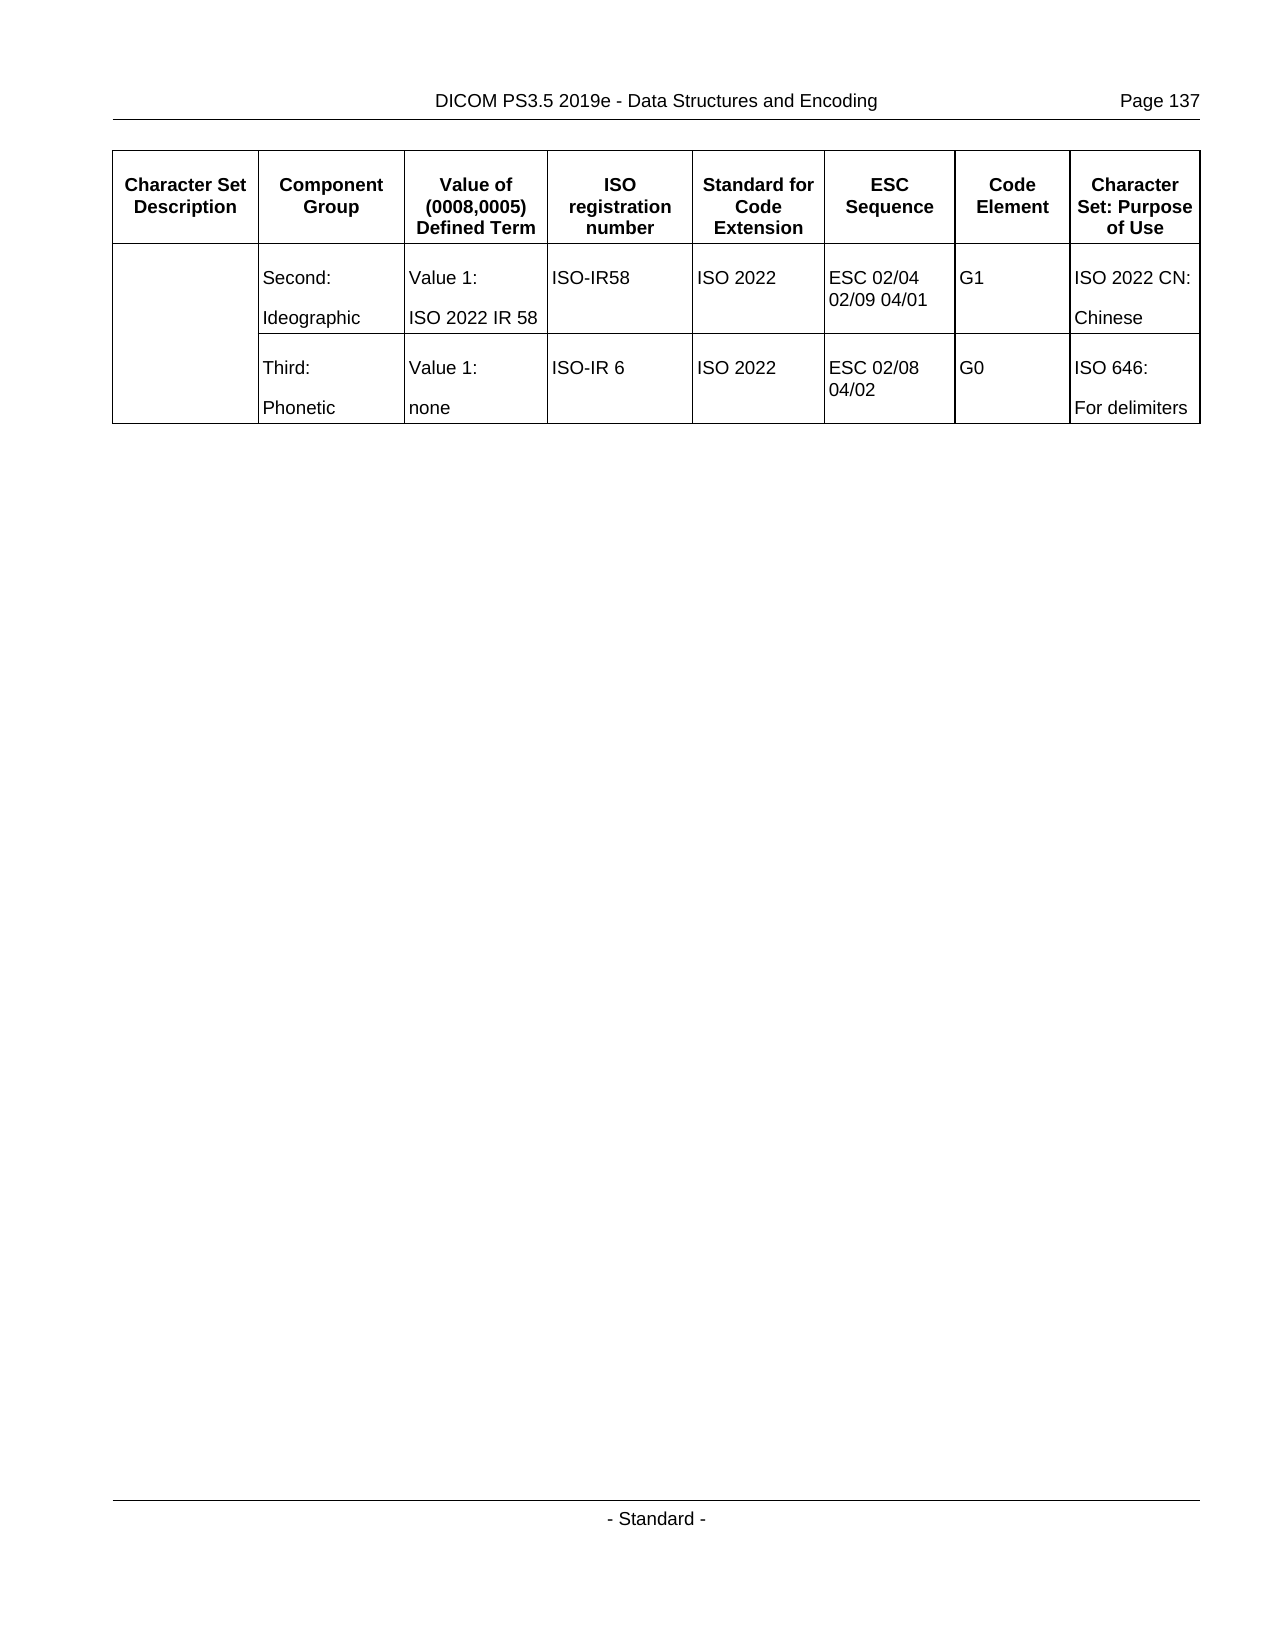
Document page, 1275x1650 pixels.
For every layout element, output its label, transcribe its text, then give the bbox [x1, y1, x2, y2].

table_header Standard for Code Extension [693, 151, 824, 243]
table_cell ISO-IR58 [548, 244, 692, 333]
table_header Code Element [956, 151, 1069, 243]
table_cell ISO 2022 [693, 334, 824, 423]
table_cell ISO 2022 [693, 244, 824, 333]
table_cell ESC 02/08 04/02 [825, 334, 954, 423]
table_cell Value 1: ISO 2022 IR 58 [405, 244, 547, 333]
table_header Character Set Description [113, 151, 258, 243]
table_cell Second: Ideographic [259, 244, 404, 333]
table_header Component Group [259, 151, 404, 243]
table_header Character Set: Purpose of Use [1071, 151, 1199, 243]
table_cell ESC 02/04 02/09 04/01 [825, 244, 954, 333]
table_cell G1 [956, 244, 1069, 333]
table_cell ISO 2022 CN: Chinese [1071, 244, 1199, 333]
table_cell ISO 646: For delimiters [1071, 334, 1199, 423]
table_cell ISO-IR 6 [548, 334, 692, 423]
table_header Value of (0008,0005) Defined Term [405, 151, 547, 243]
table_cell [113, 244, 258, 423]
table_header ESC Sequence [825, 151, 954, 243]
table_cell Value 1: none [405, 334, 547, 423]
table_header ISO registration number [548, 151, 692, 243]
table_cell G0 [956, 334, 1069, 423]
table_cell Third: Phonetic [259, 334, 404, 423]
